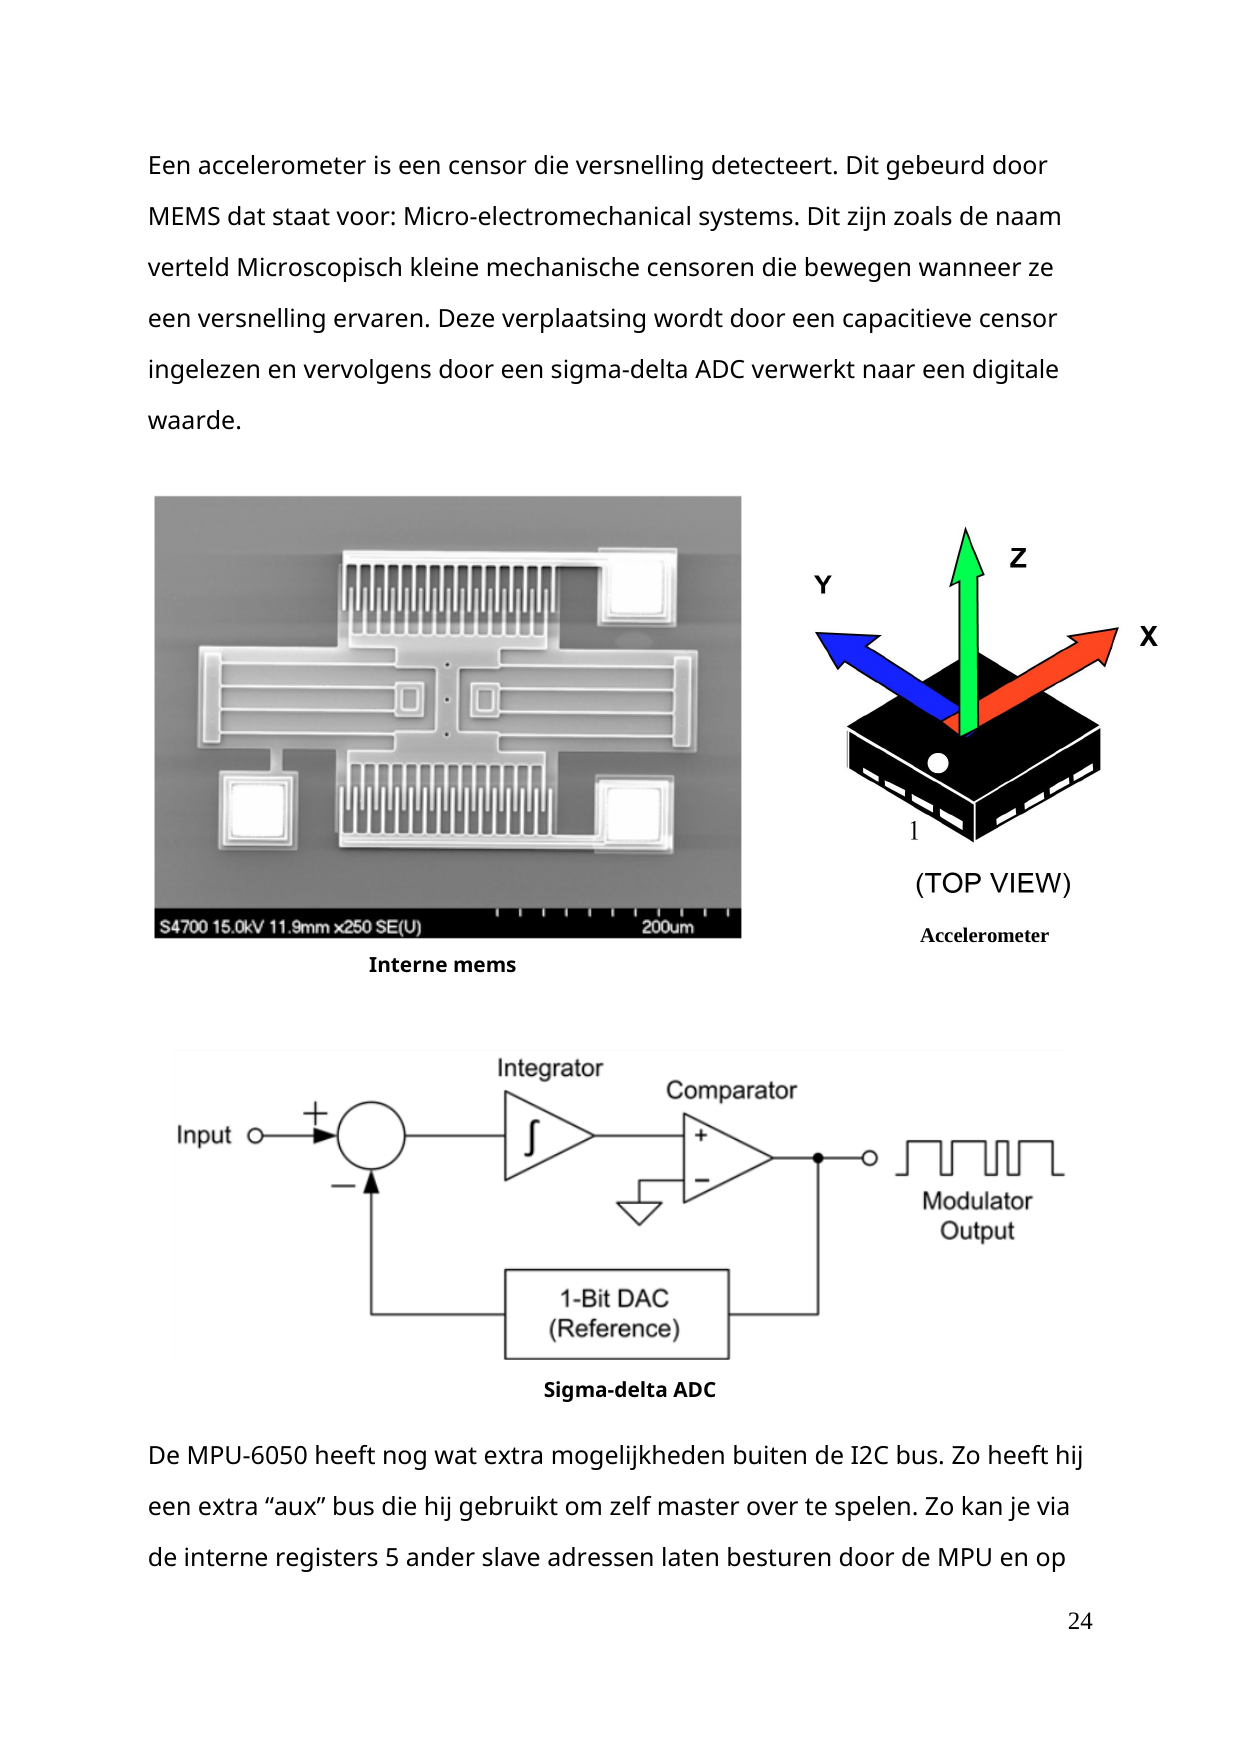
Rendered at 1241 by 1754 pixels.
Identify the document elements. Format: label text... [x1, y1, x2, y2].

text De MPU-6050 heeft nog wat extra mogelijkheden buiten de I2C bus. Zo heeft hij een extra “aux” bus die hij gebruikt om zelf master over te spelen. Zo kan je via de interne registers 5 ander slave adressen laten besturen door de MPU en op [148, 1438, 1092, 1574]
text Accelerometer [800, 923, 1169, 947]
text Interne mems [295, 951, 1092, 979]
text Sigma-delta ADC [516, 1376, 1092, 1404]
text Een accelerometer is een censor die versnelling detecteert. Dit gebeurd door MEMS dat staat voor: Micro-electromechanical systems. Dit zijn zoals de naam verteld Microscopisch kleine mechanische censoren die bewegen wanneer ze een versnelling ervaren. Deze verplaatsing wordt door een capacitieve censor ingelezen en vervolgens door een sigma-delta ADC verwerkt naar een digitale waarde. [148, 148, 1092, 437]
